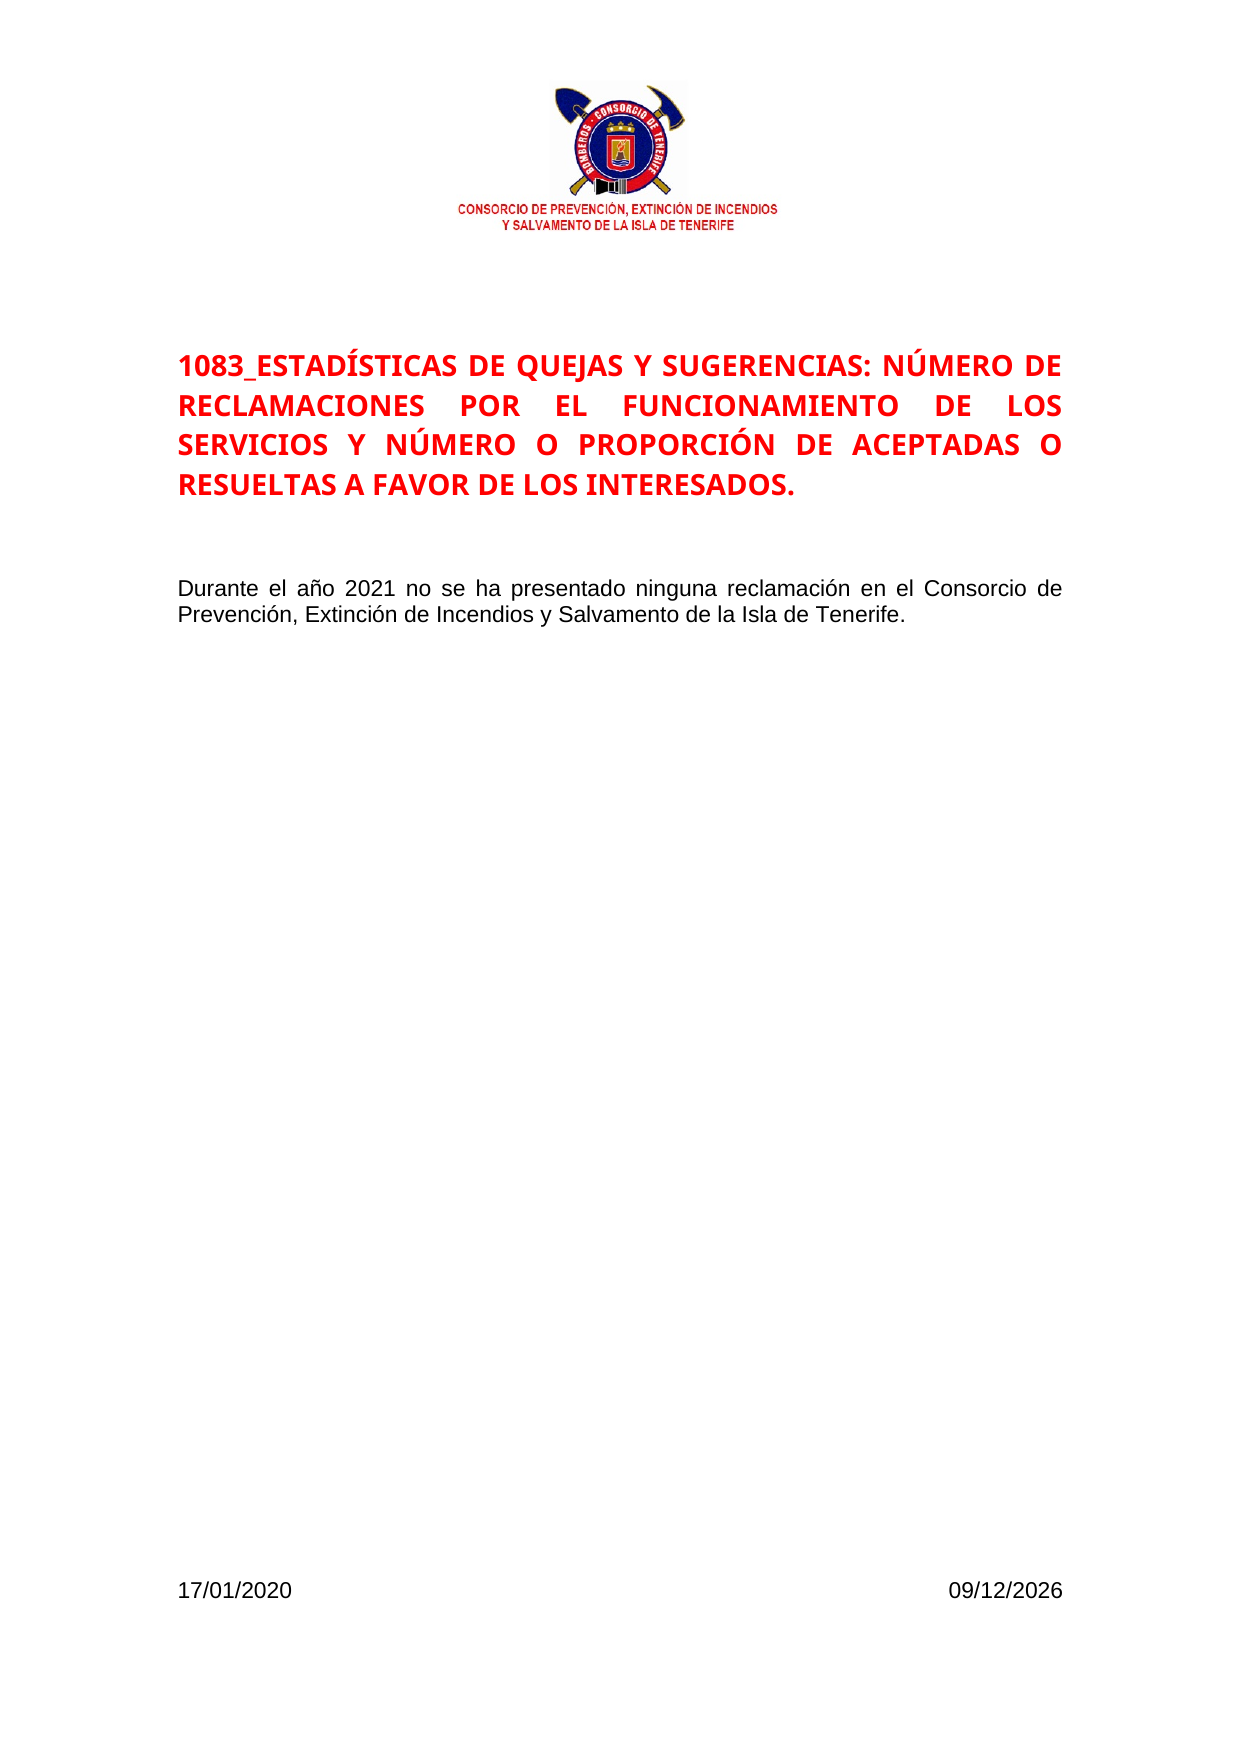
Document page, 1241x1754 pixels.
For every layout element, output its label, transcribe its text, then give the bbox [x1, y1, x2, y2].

subtitle 1083_ESTADÍSTICAS DE QUEJAS Y SUGERENCIAS: NÚMERO DE RECLAMACIONES POR EL FUNCIONAMIENTO DE LOS SERVICIOS Y NÚMERO O PROPORCIÓN DE ACEPTADAS O RESUELTAS A FAVOR DE LOS INTERESADOS. [177, 345, 1063, 504]
subtitle Durante el año 2021 no se ha presentado ninguna reclamación en el Consorcio de Prevención, Extinción de Incendios y Salvamento de la Isla de Tenerife. [177, 575, 1063, 628]
